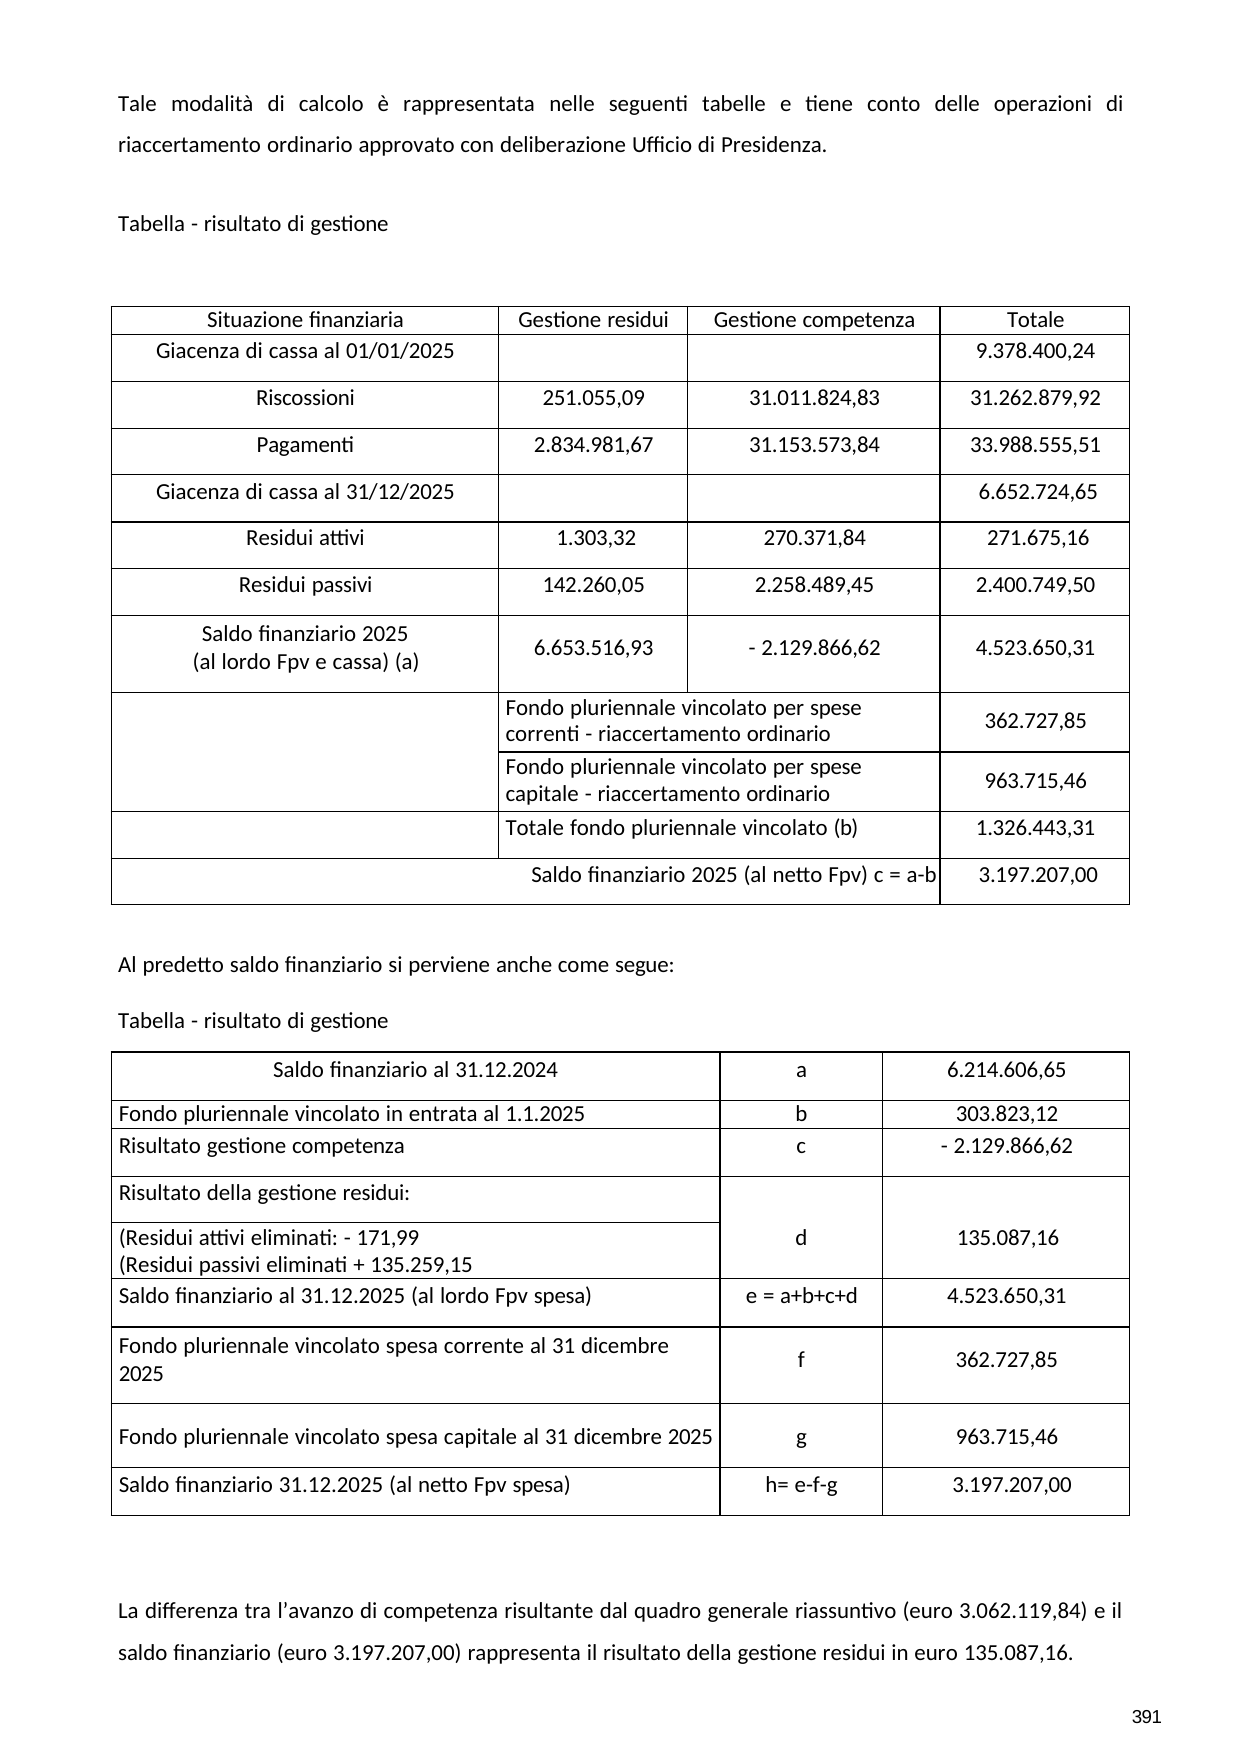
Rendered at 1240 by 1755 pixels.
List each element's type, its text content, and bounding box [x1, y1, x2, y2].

table_cell Saldo finanziario 2025 (al netto Fpv) c = a-b [112, 859, 939, 904]
table_cell 4.523.650,31 [941, 616, 1129, 692]
table_cell 1.303,32 [499, 523, 687, 568]
table_cell 6.652.724,65 [941, 475, 1129, 521]
table_cell [688, 475, 939, 521]
table_cell Risultato della gestione residui: [112, 1177, 719, 1222]
table_cell 270.371,84 [688, 523, 939, 568]
table_cell Fondo pluriennale vincolato per spese correnti - riaccertamento ordinario [499, 693, 939, 751]
table_cell Fondo pluriennale vincolato per spese capitale - riaccertamento ordinario [499, 753, 939, 811]
table_cell g [721, 1404, 882, 1467]
table_cell 4.523.650,31 [883, 1279, 1129, 1326]
table_cell Risultato gestione competenza [112, 1129, 719, 1176]
table_cell Giacenza di cassa al 01/01/2025 [112, 335, 498, 381]
table_cell 2.834.981,67 [499, 429, 687, 474]
table_cell e = a+b+c+d [721, 1279, 882, 1326]
table_cell [499, 475, 687, 521]
table_header Gestione competenza [688, 307, 939, 334]
table_cell 251.055,09 [499, 382, 687, 427]
text La differenza tra l’avanzo di competenza risultante dal quadro generale riassuntivo (euro 3.062.119,84) e il saldo finanziario (euro 3.197.207,00) rappresenta il risultato della gestione residui in euro 135.087,16. [118, 1596, 1123, 1666]
table_cell 963.715,46 [883, 1404, 1129, 1467]
table_cell b [721, 1101, 882, 1127]
table_cell 303.823,12 [883, 1101, 1129, 1127]
table_cell Fondo pluriennale vincolato in entrata al 1.1.2025 [112, 1101, 719, 1127]
table_cell d [721, 1177, 882, 1278]
table_cell 6.653.516,93 [499, 616, 687, 692]
table_cell Residui passivi [112, 569, 498, 615]
table_header Gestione residui [499, 307, 687, 334]
table_cell 2.258.489,45 [688, 569, 939, 615]
table_cell 271.675,16 [941, 523, 1129, 568]
table_cell Riscossioni [112, 382, 498, 427]
text Tale modalità di calcolo è rappresentata nelle seguenti tabelle e tiene conto delle operazioni di riaccertamento ordinario approvato con deliberazione Ufficio di Presidenza. [118, 89, 1124, 158]
table_cell 31.153.573,84 [688, 429, 939, 474]
table_cell c [721, 1129, 882, 1176]
table_cell [499, 335, 687, 381]
table_cell Fondo pluriennale vincolato spesa corrente al 31 dicembre 2025 [112, 1328, 719, 1403]
table_cell 3.197.207,00 [883, 1468, 1129, 1515]
table_cell 31.011.824,83 [688, 382, 939, 427]
text Al predetto saldo finanziario si perviene anche come segue: [118, 951, 1210, 978]
table_cell 142.260,05 [499, 569, 687, 615]
table_cell Saldo finanziario al 31.12.2025 (al lordo Fpv spesa) [112, 1279, 719, 1326]
table_cell f [721, 1328, 882, 1403]
table_header Situazione finanziaria [112, 307, 498, 334]
table_cell 362.727,85 [941, 693, 1129, 751]
table_header 6.214.606,65 [883, 1053, 1129, 1099]
table_cell 3.197.207,00 [941, 859, 1129, 904]
table_cell 1.326.443,31 [941, 812, 1129, 857]
table_cell [112, 812, 498, 857]
table_cell - 2.129.866,62 [883, 1129, 1129, 1176]
table_cell 963.715,46 [941, 753, 1129, 811]
table_cell Pagamenti [112, 429, 498, 474]
table_cell Giacenza di cassa al 31/12/2025 [112, 475, 498, 521]
table_cell Fondo pluriennale vincolato spesa capitale al 31 dicembre 2025 [112, 1404, 719, 1467]
table_cell 135.087,16 [883, 1177, 1129, 1278]
table_cell [112, 693, 498, 811]
table_cell Totale fondo pluriennale vincolato (b) [499, 812, 939, 857]
text Tabella - risultato di gestione [118, 209, 1210, 238]
table_cell 2.400.749,50 [941, 569, 1129, 615]
table_header Saldo finanziario al 31.12.2024 [112, 1053, 719, 1099]
table_header a [721, 1053, 882, 1099]
table_header Totale [941, 307, 1129, 334]
table_cell 33.988.555,51 [941, 429, 1129, 474]
table_cell Saldo finanziario 2025 (al lordo Fpv e cassa) (a) [112, 616, 498, 692]
table_cell - 2.129.866,62 [688, 616, 939, 692]
table_cell (Residui attivi eliminati: - 171,99 (Residui passivi eliminati + 135.259,15 [112, 1223, 719, 1278]
table_cell Residui attivi [112, 523, 498, 568]
text Tabella - risultato di gestione [118, 1007, 1210, 1035]
table_cell 9.378.400,24 [941, 335, 1129, 381]
table_cell 31.262.879,92 [941, 382, 1129, 427]
table_cell 362.727,85 [883, 1328, 1129, 1403]
table_cell [688, 335, 939, 381]
table_cell Saldo finanziario 31.12.2025 (al netto Fpv spesa) [112, 1468, 719, 1515]
table_cell h= e-f-g [721, 1468, 882, 1515]
